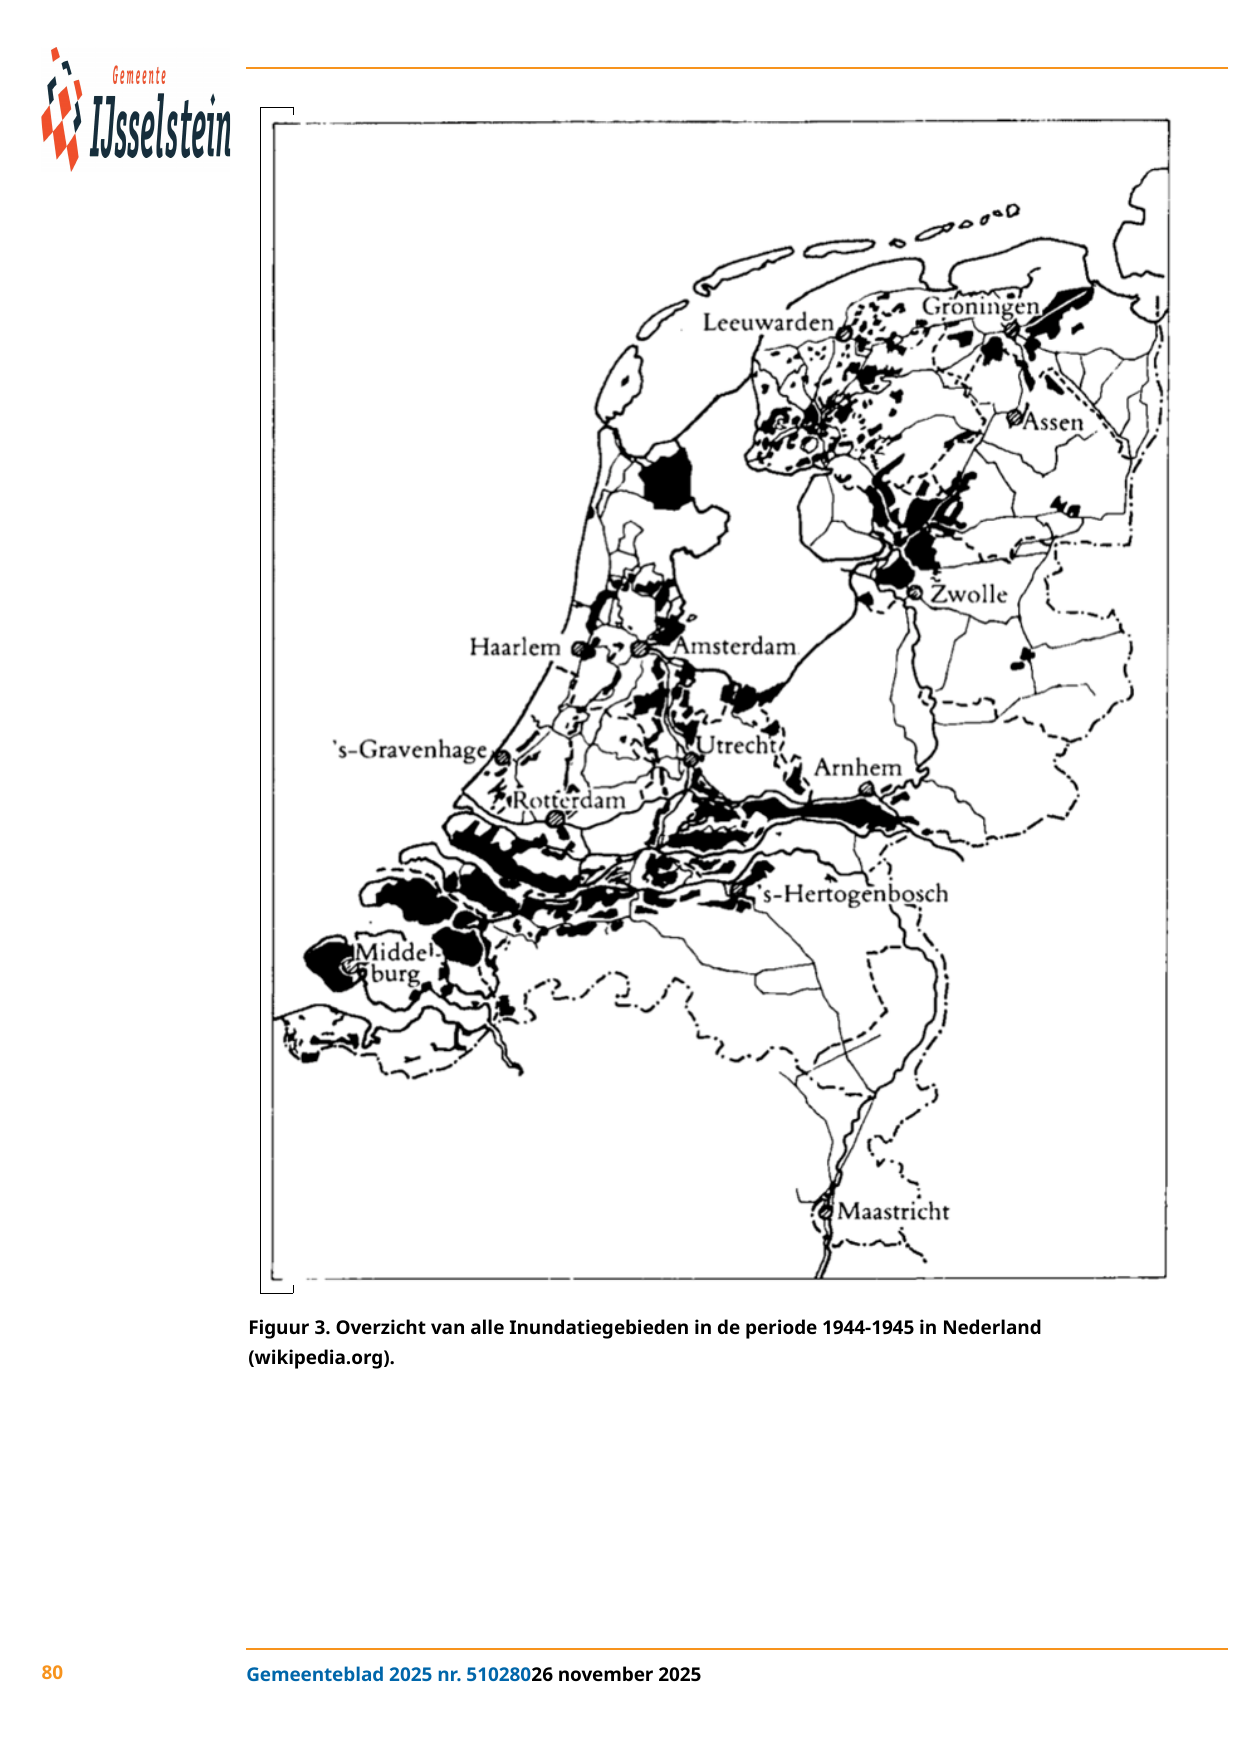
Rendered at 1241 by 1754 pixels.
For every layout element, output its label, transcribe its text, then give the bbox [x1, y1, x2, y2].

text Figuur 3. Overzicht van alle Inundatiegebieden in de periode 1944-1945 in Nederland (wikipedia.org). [248, 1314, 1152, 1370]
picture [268, 115, 1173, 1285]
picture [41, 47, 231, 172]
